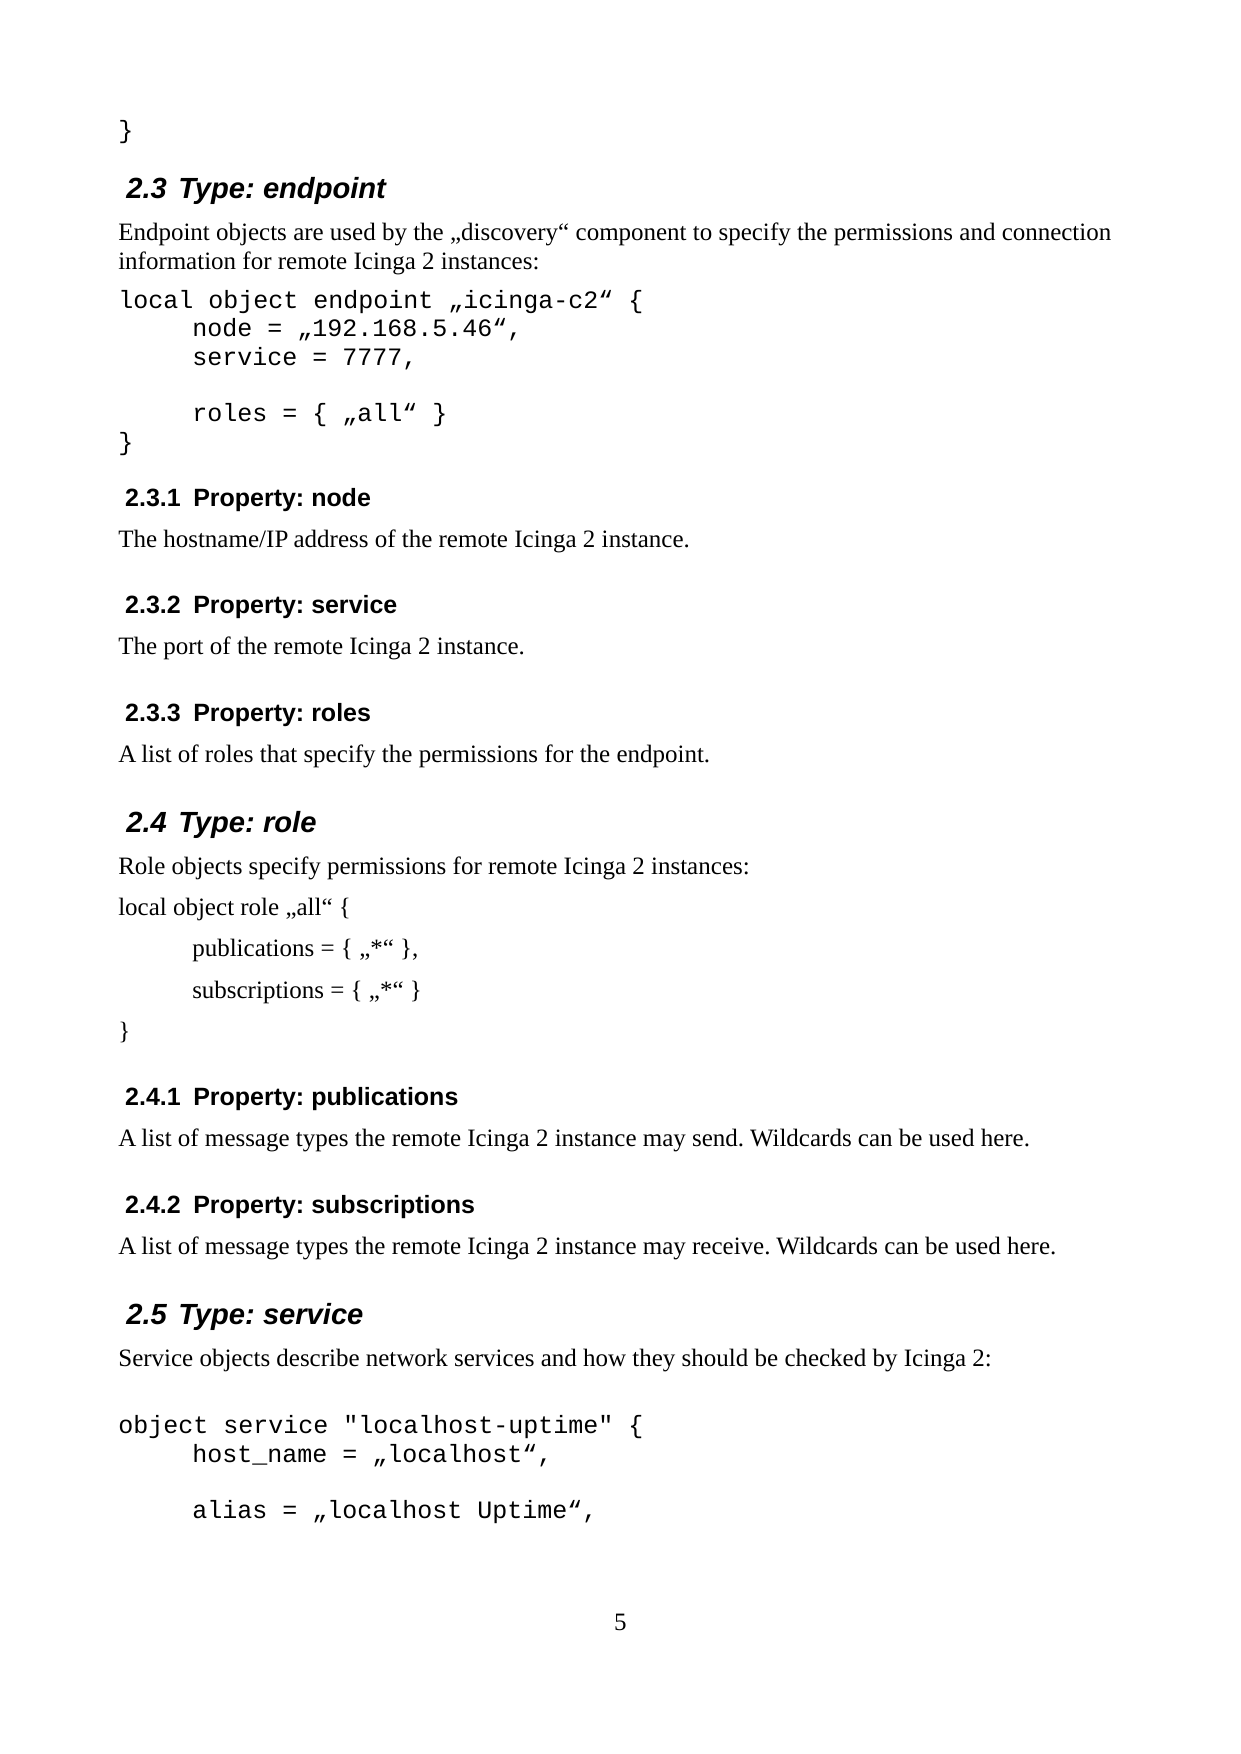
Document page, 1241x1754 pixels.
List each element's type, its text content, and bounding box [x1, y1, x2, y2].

text The port of the remote Icinga 2 instance. [118, 631, 1122, 660]
text node = „192.168.5.46“, [118, 316, 1122, 344]
text service = 7777, [118, 344, 1122, 372]
text local object role „all“ { [118, 892, 1122, 921]
subtitle Type: service [118, 1297, 1122, 1331]
text } [118, 118, 1122, 146]
text The hostname/IP address of the remote Icinga 2 instance. [118, 524, 1122, 552]
text object service "localhost-uptime" { [118, 1413, 1122, 1441]
text } [118, 1016, 1122, 1045]
subtitle Property: roles [118, 697, 1122, 726]
text Role objects specify permissions for remote Icinga 2 instances: [118, 851, 1122, 880]
subtitle Property: subscriptions [118, 1190, 1122, 1218]
text host_name = „localhost“, [118, 1441, 1122, 1469]
text } [118, 429, 1122, 457]
text subscriptions = { „*“ } [118, 975, 1122, 1003]
text A list of message types the remote Icinga 2 instance may send. Wildcards can be used here. [118, 1123, 1122, 1152]
subtitle Type: role [118, 805, 1122, 838]
subtitle Property: publications [118, 1082, 1122, 1111]
text A list of roles that specify the permissions for the endpoint. [118, 739, 1122, 767]
subtitle Property: service [118, 590, 1122, 619]
subtitle Property: node [118, 482, 1122, 511]
text local object endpoint „icinga-c2“ { [118, 287, 1122, 316]
text Endpoint objects are used by the „discovery“ component to specify the permissions and connection information for remote Icinga 2 instances: [118, 217, 1122, 275]
text roles = { „all“ } [118, 401, 1122, 429]
text publications = { „*“ }, [118, 933, 1122, 962]
text A list of message types the remote Icinga 2 instance may receive. Wildcards can be used here. [118, 1231, 1122, 1260]
text alias = „localhost Uptime“, [118, 1498, 1122, 1526]
text Service objects describe network services and how they should be checked by Icinga 2: [118, 1343, 1122, 1372]
subtitle Type: endpoint [118, 171, 1122, 205]
